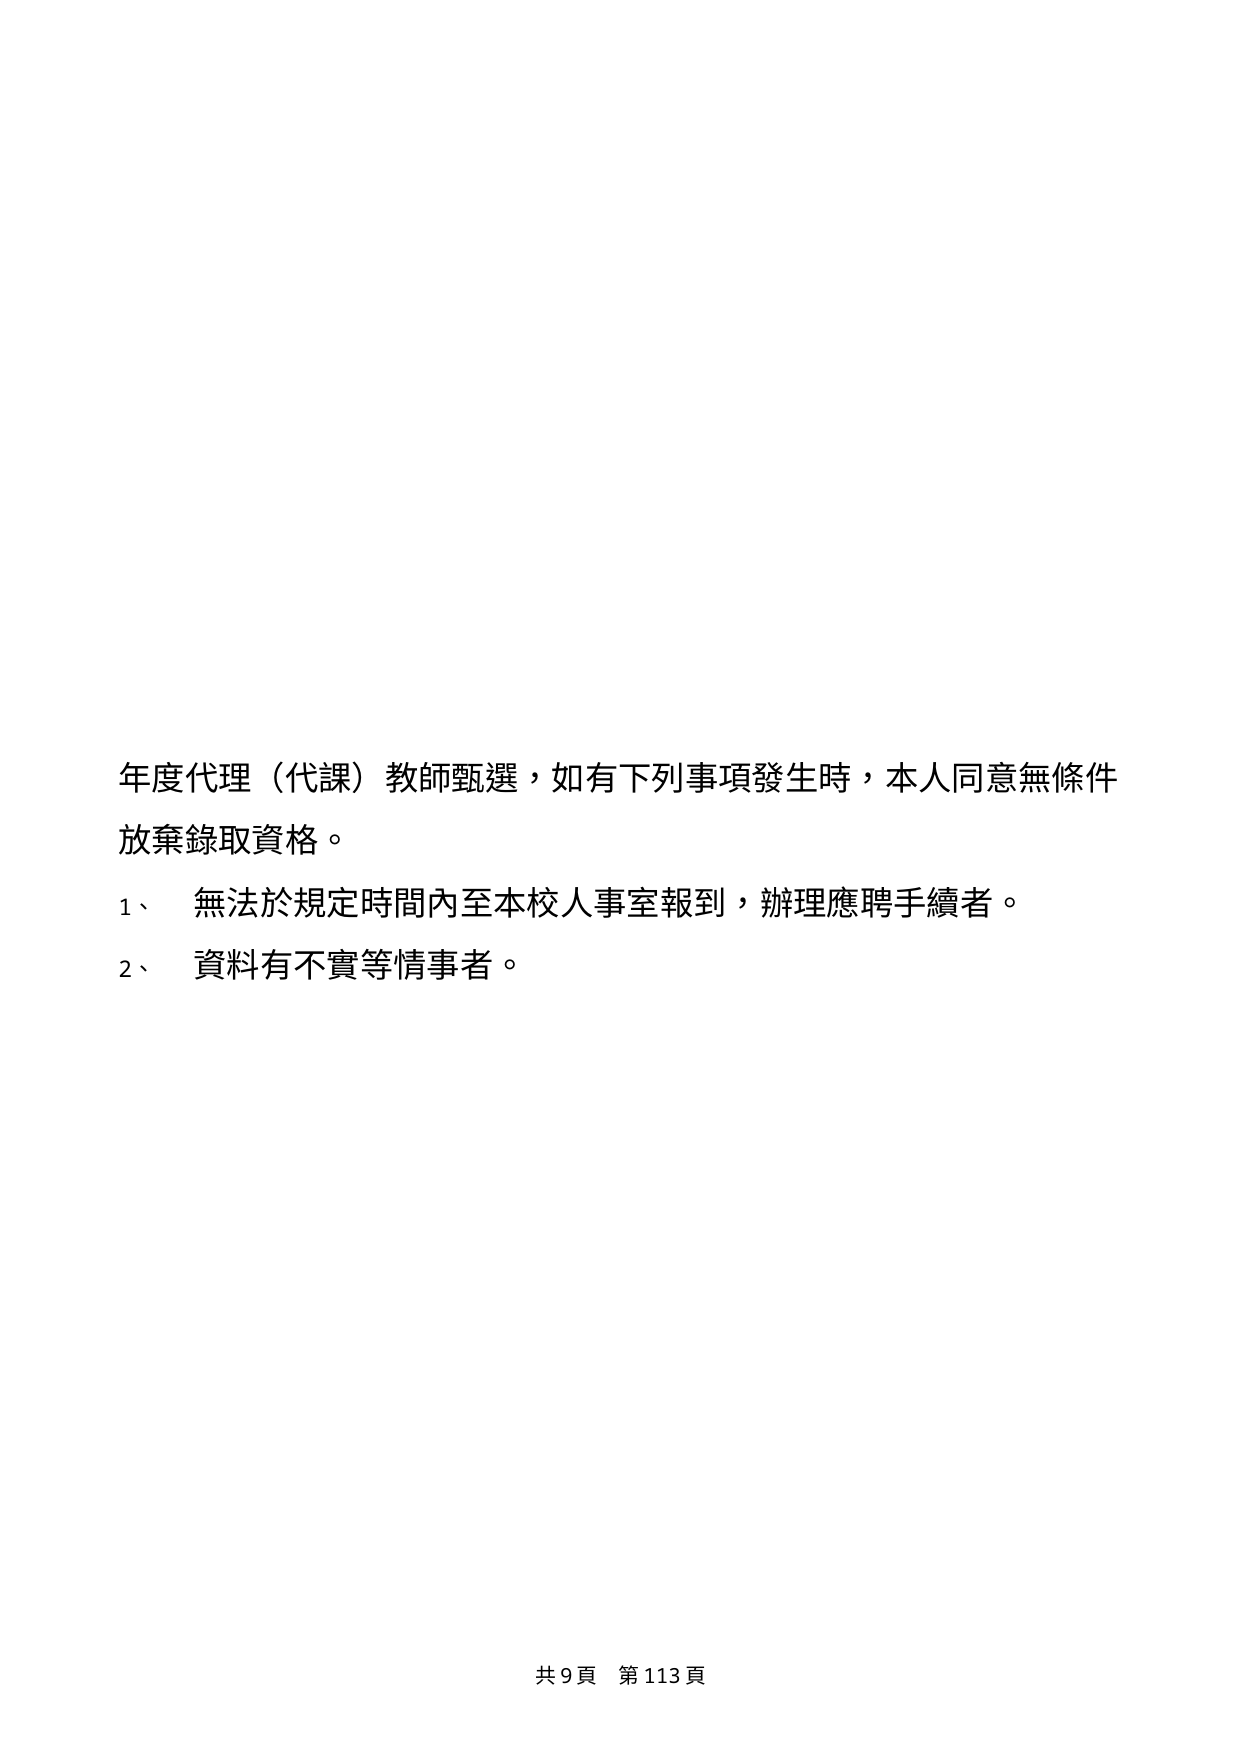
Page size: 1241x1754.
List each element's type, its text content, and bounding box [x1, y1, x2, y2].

list 資料有不實等情事者。 [118, 922, 1122, 984]
text 年度代理（代課）教師甄選，如有下列事項發生時，本人同意無條件放棄錄取資格。 [118, 734, 1122, 859]
list 無法於規定時間內至本校人事室報到，辦理應聘手續者。 [118, 859, 1122, 922]
